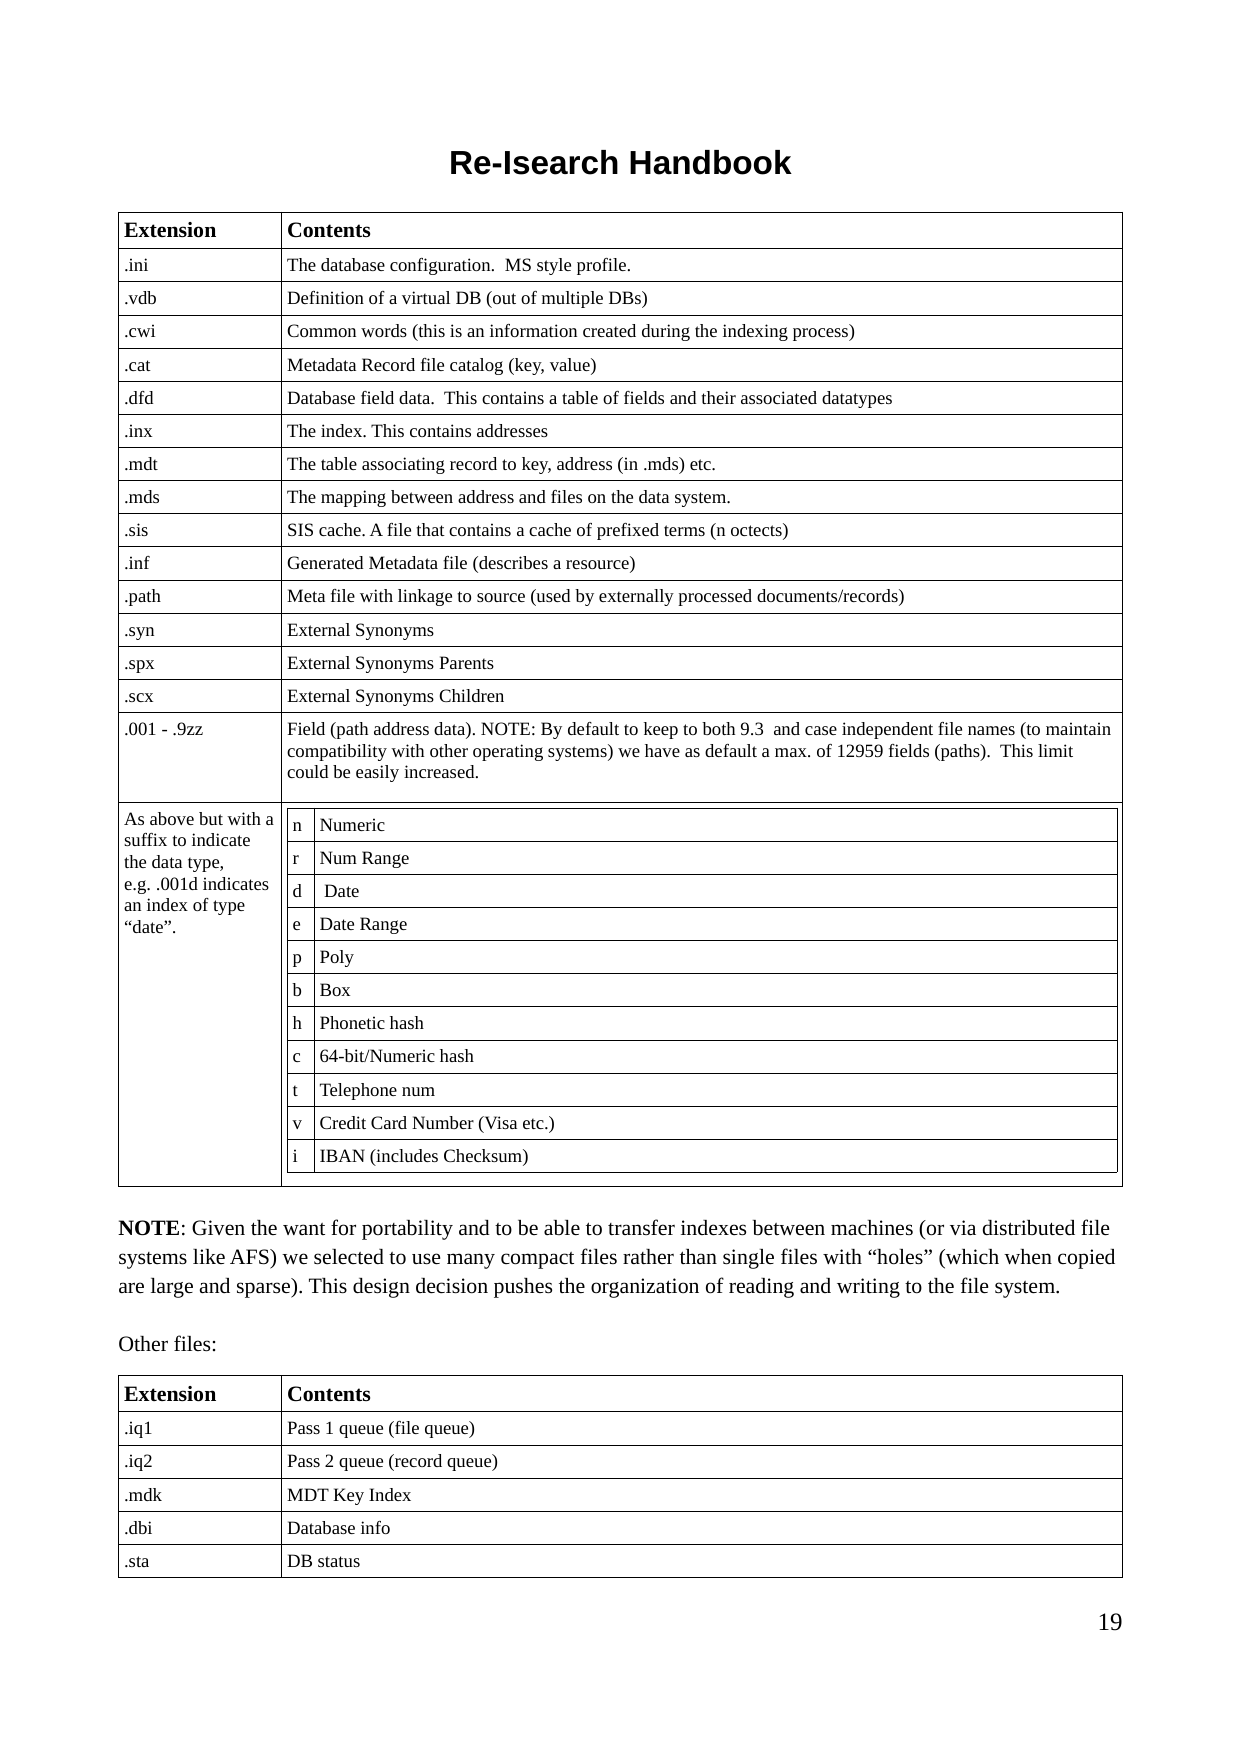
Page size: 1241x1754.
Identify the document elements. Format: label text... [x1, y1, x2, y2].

table_cell d [288, 875, 314, 907]
table_cell [282, 803, 1122, 1186]
table_cell i [288, 1140, 314, 1172]
table_cell .mds [119, 481, 281, 513]
table_header Contents [282, 1376, 1122, 1411]
table_header Extension [119, 1376, 281, 1411]
table_cell .syn [119, 614, 281, 646]
table_cell Credit Card Number (Visa etc.) [315, 1107, 1117, 1139]
table_cell .sta [119, 1545, 281, 1577]
table_cell t [288, 1074, 314, 1106]
table_cell MDT Key Index [282, 1479, 1122, 1511]
table_cell Num Range [315, 842, 1117, 874]
table_cell Meta file with linkage to source (used by externally processed documents/records) [282, 581, 1122, 613]
table_cell Pass 2 queue (record queue) [282, 1446, 1122, 1478]
table_cell .path [119, 581, 281, 613]
table_cell .inx [119, 415, 281, 447]
table_header Contents [282, 213, 1122, 248]
table_cell Telephone num [315, 1074, 1117, 1106]
table_cell Database field data. This contains a table of fields and their associated datatypes [282, 382, 1122, 414]
table_cell The mapping between address and files on the data system. [282, 481, 1122, 513]
table_cell .iq1 [119, 1412, 281, 1444]
table_cell The table associating record to key, address (in .mds) etc. [282, 448, 1122, 480]
table_cell Common words (this is an information created during the indexing process) [282, 316, 1122, 348]
table_cell .mdt [119, 448, 281, 480]
table_cell Phonetic hash [315, 1007, 1117, 1039]
table_cell .spx [119, 647, 281, 679]
table_cell e [288, 908, 314, 940]
table_cell 64-bit/Numeric hash [315, 1041, 1117, 1073]
table_cell DB status [282, 1545, 1122, 1577]
table_cell .inf [119, 547, 281, 579]
table_cell Pass 1 queue (file queue) [282, 1412, 1122, 1444]
table_cell .sis [119, 514, 281, 546]
table_cell Generated Metadata file (describes a resource) [282, 547, 1122, 579]
table_cell As above but with a suffix to indicate the data type, e.g. .001d indicates an index of type “date”. [119, 803, 281, 1186]
table_cell p [288, 941, 314, 973]
table_cell Date [315, 875, 1117, 907]
table_cell SIS cache. A file that contains a cache of prefixed terms (n octects) [282, 514, 1122, 546]
table_cell The index. This contains addresses [282, 415, 1122, 447]
table_cell .cwi [119, 316, 281, 348]
table_cell .mdk [119, 1479, 281, 1511]
table_cell Field (path address data). NOTE: By default to keep to both 9.3 and case independent file names (to maintain compatibility with other operating systems) we have as default a max. of 12959 fields (paths). This limit could be easily increased. [282, 713, 1122, 802]
text NOTE: Given the want for portability and to be able to transfer indexes between machines (or via distributed file systems like AFS) we selected to use many compact files rather than single files with “holes” (which when copied are large and sparse). This design decision pushes the organization of reading and writing to the file system. [118, 1215, 1122, 1298]
table_cell .vdb [119, 282, 281, 314]
text Other files: [118, 1331, 1122, 1356]
table_cell .scx [119, 680, 281, 712]
table_cell r [288, 842, 314, 874]
table_cell Metadata Record file catalog (key, value) [282, 349, 1122, 381]
table_cell h [288, 1007, 314, 1039]
table_cell .dbi [119, 1512, 281, 1544]
table_cell Poly [315, 941, 1117, 973]
table_cell v [288, 1107, 314, 1139]
table_header Extension [119, 213, 281, 248]
table_cell External Synonyms Children [282, 680, 1122, 712]
table_cell .ini [119, 249, 281, 281]
table_cell External Synonyms Parents [282, 647, 1122, 679]
table_header Numeric [315, 809, 1117, 841]
table_cell Box [315, 974, 1117, 1006]
table_header n [288, 809, 314, 841]
table_cell The database configuration. MS style profile. [282, 249, 1122, 281]
table_cell c [288, 1041, 314, 1073]
table_cell b [288, 974, 314, 1006]
table_cell Database info [282, 1512, 1122, 1544]
table_cell External Synonyms [282, 614, 1122, 646]
table_cell .iq2 [119, 1446, 281, 1478]
table_cell IBAN (includes Checksum) [315, 1140, 1117, 1172]
table_cell Definition of a virtual DB (out of multiple DBs) [282, 282, 1122, 314]
table_cell .dfd [119, 382, 281, 414]
table_cell Date Range [315, 908, 1117, 940]
table_cell .cat [119, 349, 281, 381]
table_cell .001 - .9zz [119, 713, 281, 802]
